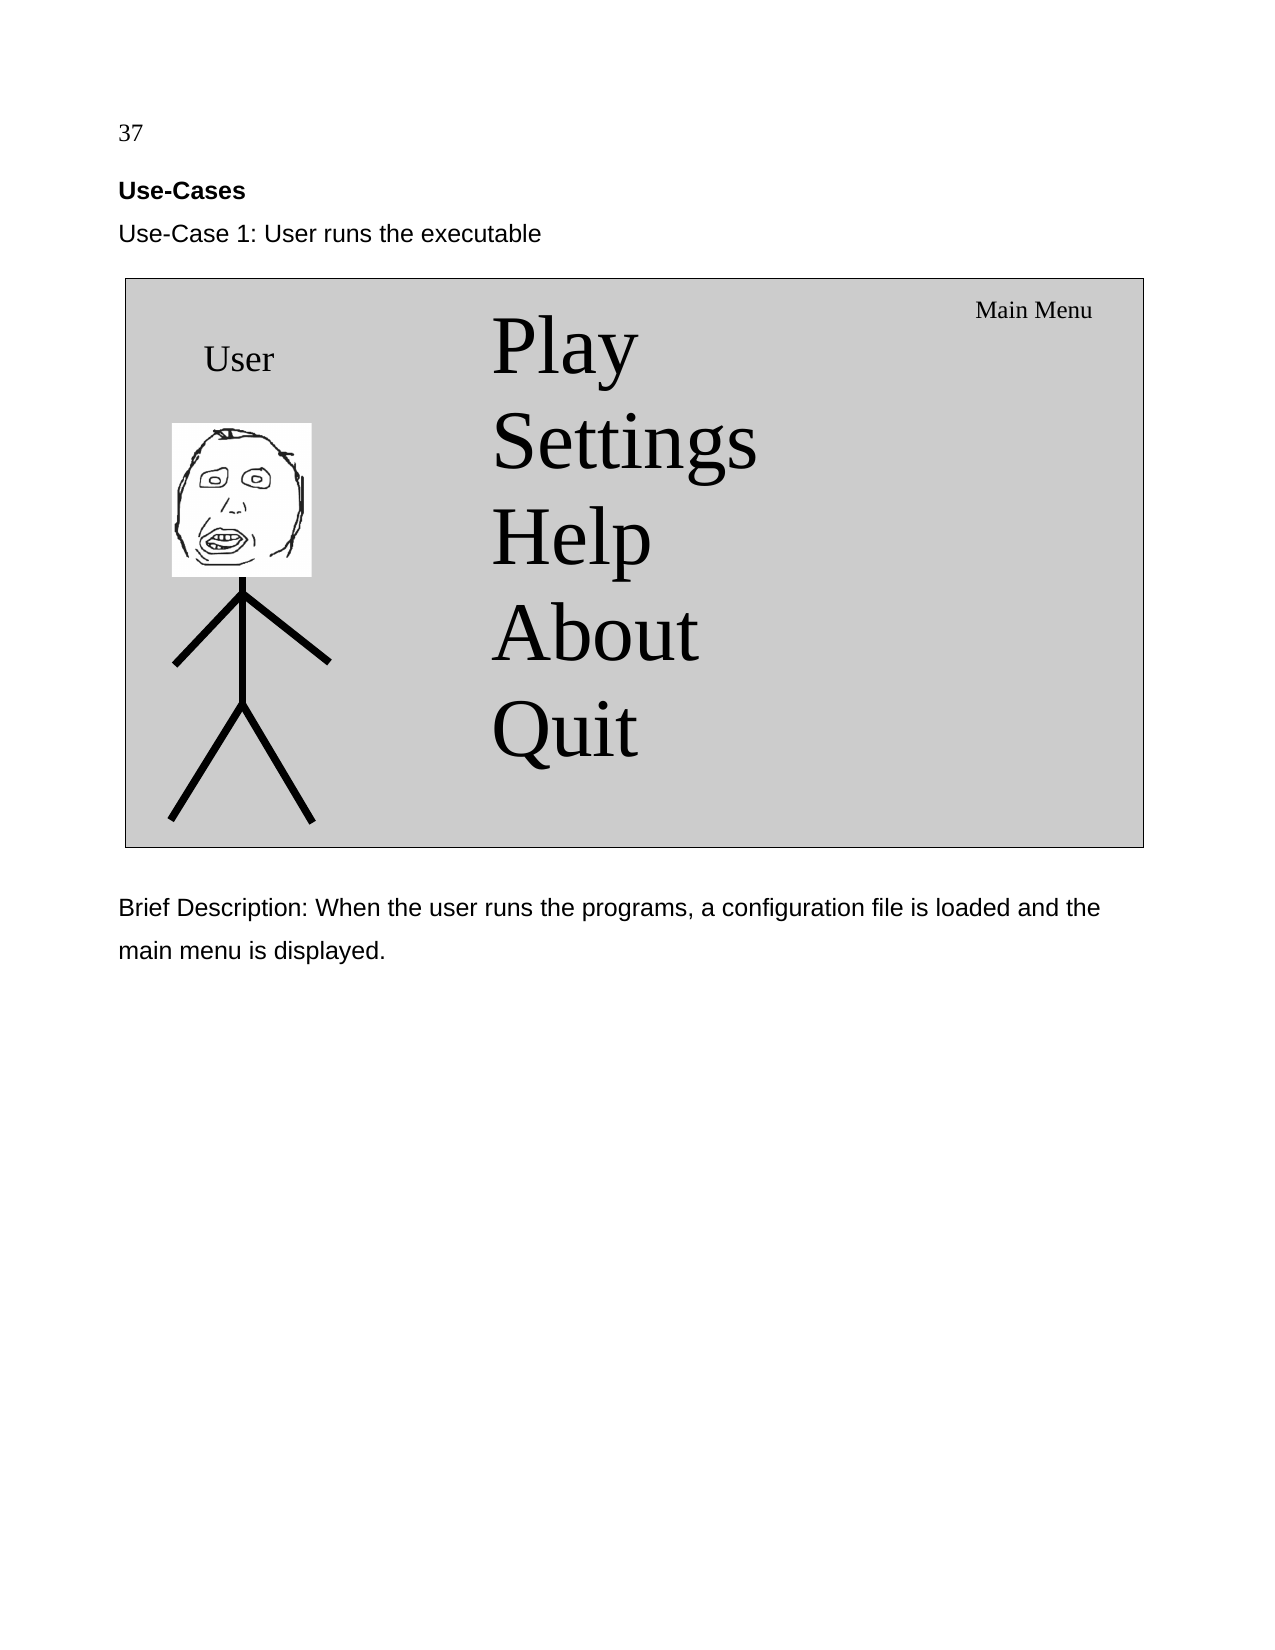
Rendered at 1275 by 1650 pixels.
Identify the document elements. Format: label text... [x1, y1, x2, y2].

text Brief Description: When the user runs the programs, a configuration file is loaded and the main menu is displayed. [118, 893, 1157, 965]
picture [171, 423, 312, 577]
text Use-Case 1: User runs the executable [118, 219, 1157, 248]
text Use-Cases [118, 176, 1157, 205]
